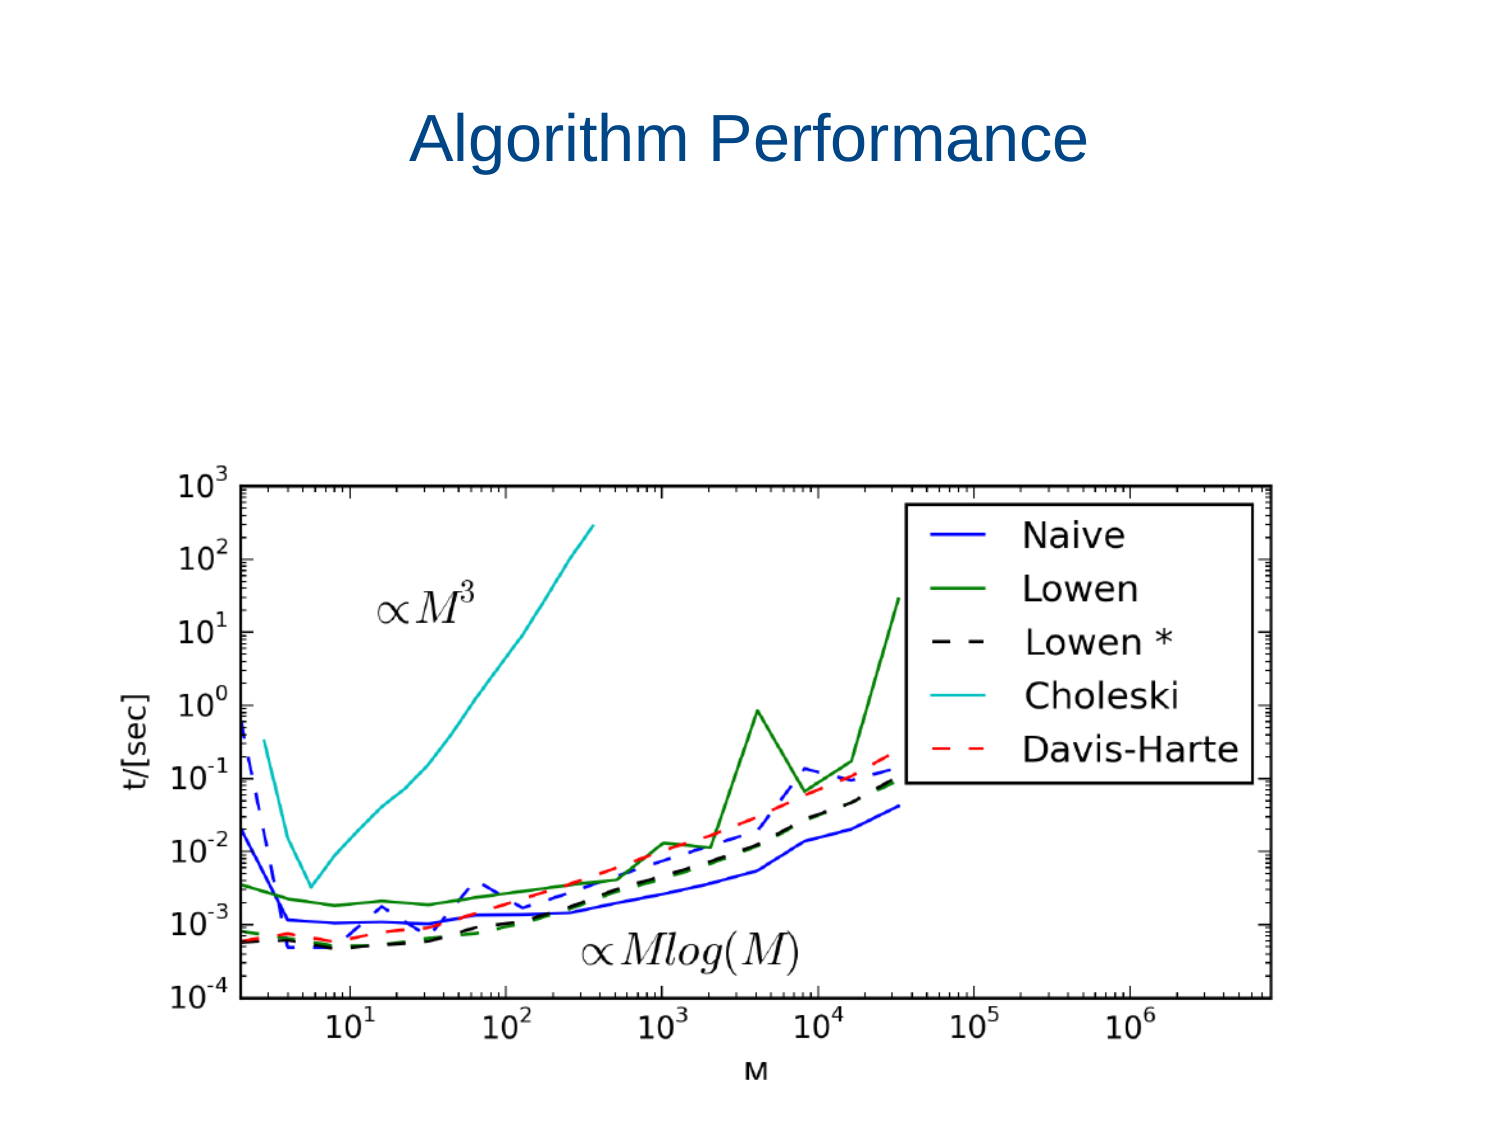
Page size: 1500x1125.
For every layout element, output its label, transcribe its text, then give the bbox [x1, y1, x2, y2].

picture [82, 425, 1300, 1099]
title Algorithm Performance [75, 44, 1425, 233]
